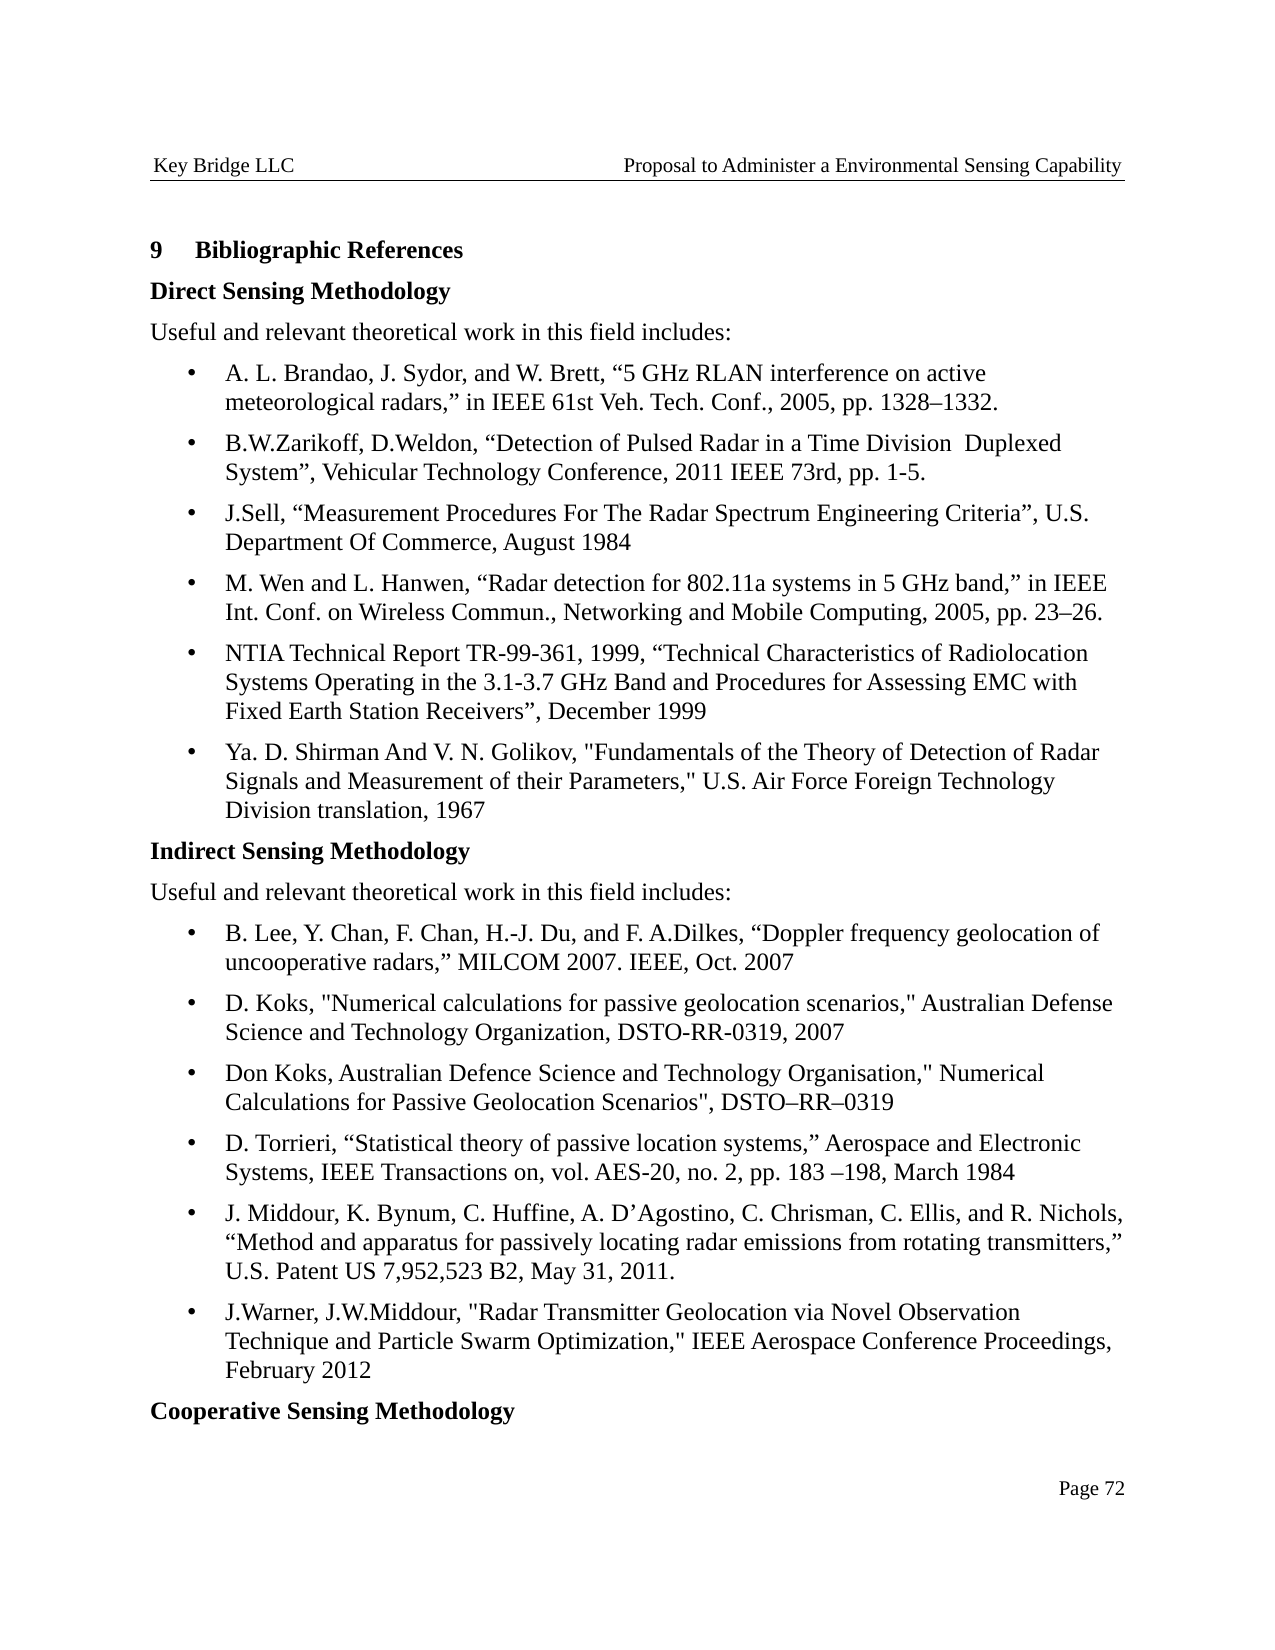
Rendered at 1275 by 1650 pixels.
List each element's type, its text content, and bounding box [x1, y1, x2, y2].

list J.Sell, “Measurement Procedures For The Radar Spectrum Engineering Criteria”, U.S. Department Of Commerce, August 1984 [187, 498, 1125, 556]
text Indirect Sensing Methodology [150, 836, 1125, 865]
list M. Wen and L. Hanwen, “Radar detection for 802.11a systems in 5 GHz band,” in IEEE Int. Conf. on Wireless Commun., Networking and Mobile Computing, 2005, pp. 23–26. [187, 568, 1125, 626]
text Cooperative Sensing Methodology [150, 1396, 1125, 1425]
text Useful and relevant theoretical work in this field includes: [150, 317, 1125, 346]
subtitle Bibliographic References [150, 235, 1125, 263]
list Ya. D. Shirman And V. N. Golikov, "Fundamentals of the Theory of Detection of Radar Signals and Measurement of their Parameters," U.S. Air Force Foreign Technology Division translation, 1967 [187, 737, 1125, 823]
list B. Lee, Y. Chan, F. Chan, H.-J. Du, and F. A.Dilkes, “Doppler frequency geolocation of uncooperative radars,” MILCOM 2007. IEEE, Oct. 2007 [187, 918, 1125, 976]
text Useful and relevant theoretical work in this field includes: [150, 877, 1125, 906]
list D. Koks, "Numerical calculations for passive geolocation scenarios," Australian Defense Science and Technology Organization, DSTO-RR-0319, 2007 [187, 988, 1125, 1046]
list J. Middour, K. Bynum, C. Huffine, A. D’Agostino, C. Chrisman, C. Ellis, and R. Nichols, “Method and apparatus for passively locating radar emissions from rotating transmitters,” U.S. Patent US 7,952,523 B2, May 31, 2011. [187, 1198, 1125, 1285]
list J.Warner, J.W.Middour, "Radar Transmitter Geolocation via Novel Observation Technique and Particle Swarm Optimization," IEEE Aerospace Conference Proceedings, February 2012 [187, 1297, 1125, 1383]
text Direct Sensing Methodology [150, 276, 1125, 305]
list B.W.Zarikoff, D.Weldon, “Detection of Pulsed Radar in a Time Division Duplexed System”, Vehicular Technology Conference, 2011 IEEE 73rd, pp. 1-5. [187, 428, 1125, 486]
list NTIA Technical Report TR-99-361, 1999, “Technical Characteristics of Radiolocation Systems Operating in the 3.1-3.7 GHz Band and Procedures for Assessing EMC with Fixed Earth Station Receivers”, December 1999 [187, 638, 1125, 725]
list D. Torrieri, “Statistical theory of passive location systems,” Aerospace and Electronic Systems, IEEE Transactions on, vol. AES-20, no. 2, pp. 183 –198, March 1984 [187, 1128, 1125, 1186]
list Don Koks, Australian Defence Science and Technology Organisation," Numerical Calculations for Passive Geolocation Scenarios", DSTO–RR–0319 [187, 1058, 1125, 1116]
list A. L. Brandao, J. Sydor, and W. Brett, “5 GHz RLAN interference on active meteorological radars,” in IEEE 61st Veh. Tech. Conf., 2005, pp. 1328–1332. [187, 358, 1125, 416]
